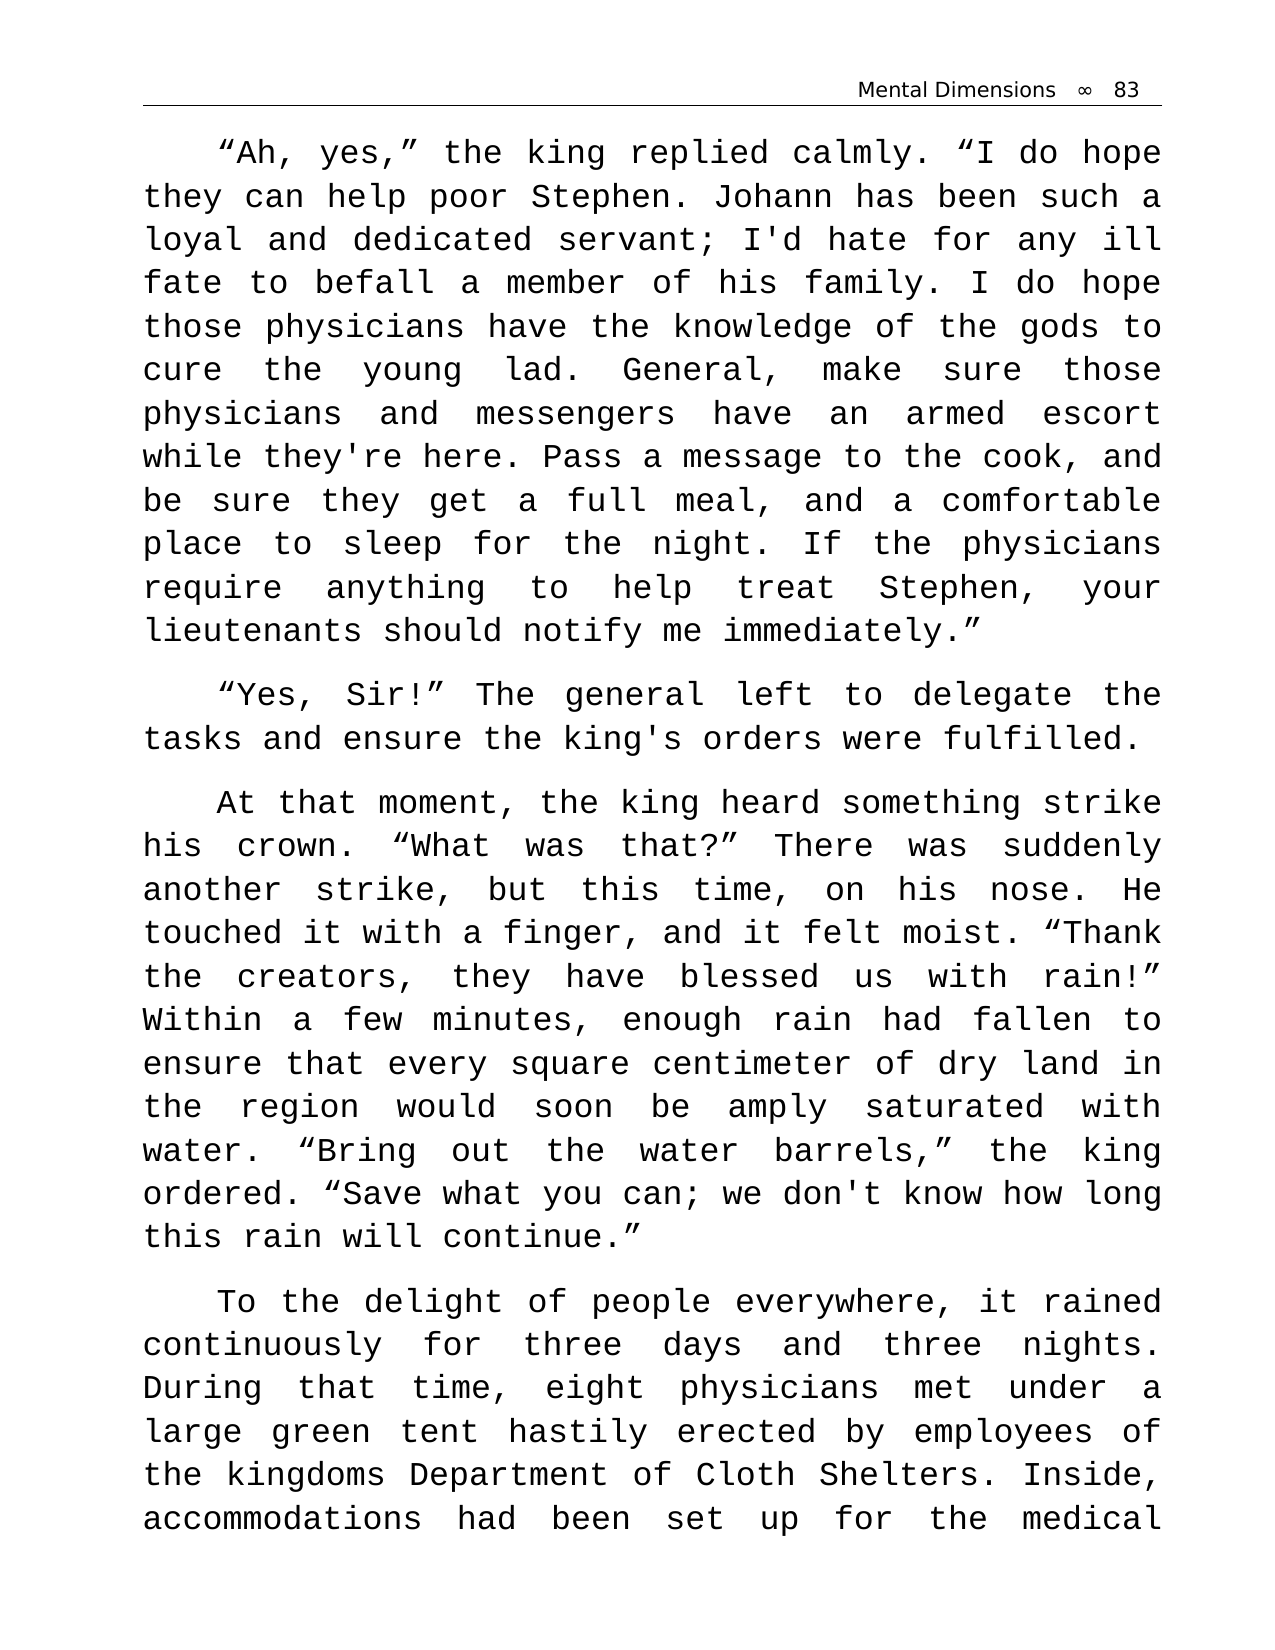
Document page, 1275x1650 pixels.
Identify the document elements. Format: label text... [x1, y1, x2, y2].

text “Yes, Sir!” The general left to delegate the tasks and ensure the king's orders were fulfilled. [142, 678, 1162, 759]
text At that moment, the king heard something strike his crown. “What was that?” There was suddenly another strike, but this time, on his nose. He touched it with a finger, and it felt moist. “Thank the creators, they have blessed us with rain!” Within a few minutes, enough rain had fallen to ensure that every square centimeter of dry land in the region would soon be amply saturated with water. “Bring out the water barrels,” the king ordered. “Save what you can; we don't know how long this rain will continue.” [142, 786, 1162, 1258]
text To the delight of people everywhere, it rained continuously for three days and three nights. During that time, eight physicians met under a large green tent hastily erected by employees of the kingdoms Department of Cloth Shelters. Inside, accommodations had been set up for the medical [142, 1284, 1162, 1539]
text “Ah, yes,” the king replied calmly. “I do hope they can help poor Stephen. Johann has been such a loyal and dedicated servant; I'd hate for any ill fate to befall a member of his family. I do hope those physicians have the knowledge of the gods to cure the young lad. General, make sure those physicians and messengers have an armed escort while they're here. Pass a message to the cook, and be sure they get a full meal, and a comfortable place to sleep for the night. If the physicians require anything to help treat Stephen, your lieutenants should notify me immediately.” [142, 136, 1162, 652]
